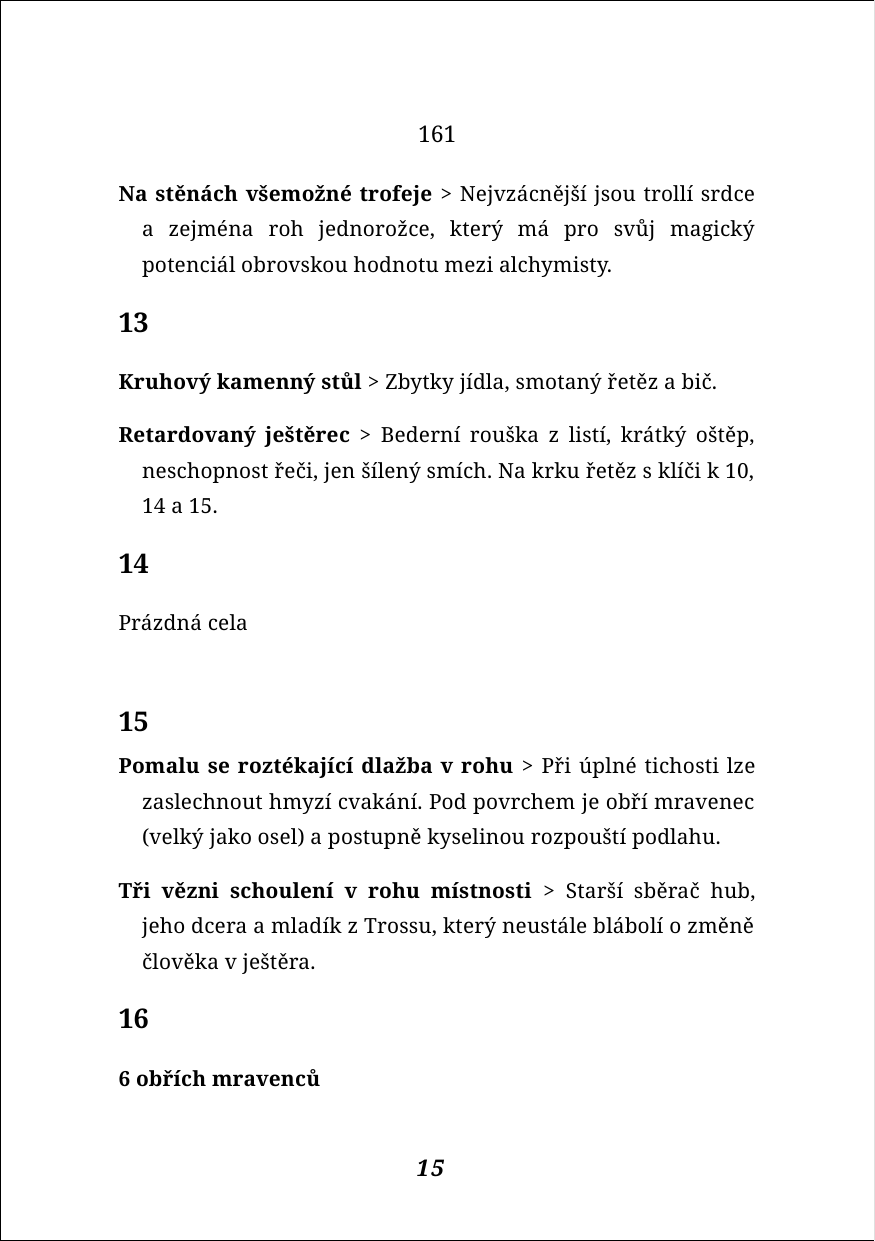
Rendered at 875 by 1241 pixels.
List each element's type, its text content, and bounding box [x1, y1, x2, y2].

text Kruhový kamenný stůl > Zbytky jídla, smotaný řetěz a bič. [118, 367, 756, 395]
text 16 [118, 1000, 756, 1037]
text Na stěnách všemožné trofeje > Nejvzácnější jsou trollí srdce a zejména roh jednorožce, který má pro svůj magický potenciál obrovskou hodnotu mezi alchymisty. [118, 179, 756, 278]
text Prázdná cela [118, 608, 756, 637]
text Pomalu se roztékající dlažba v rohu > Při úplné tichosti lze zaslechnout hmyzí cvakání. Pod povrchem je obří mravenec (velký jako osel) a postupně kyselinou rozpouští podlahu. [118, 751, 756, 851]
text 13 [118, 303, 756, 340]
text Tři vězni schoulení v rohu místnosti > Starší sběrač hub, jeho dcera a mladík z Trossu, který neustále blábolí o změně člověka v ještěra. [118, 876, 756, 975]
text 6 obřích mravenců [118, 1064, 756, 1092]
text Retardovaný ještěrec > Bederní rouška z listí, krátký oštěp, neschopnost řeči, jen šílený smích. Na krku řetěz s klíči k 10, 14 a 15. [118, 420, 756, 520]
subtitle 15 [118, 703, 756, 740]
text 14 [118, 544, 756, 581]
